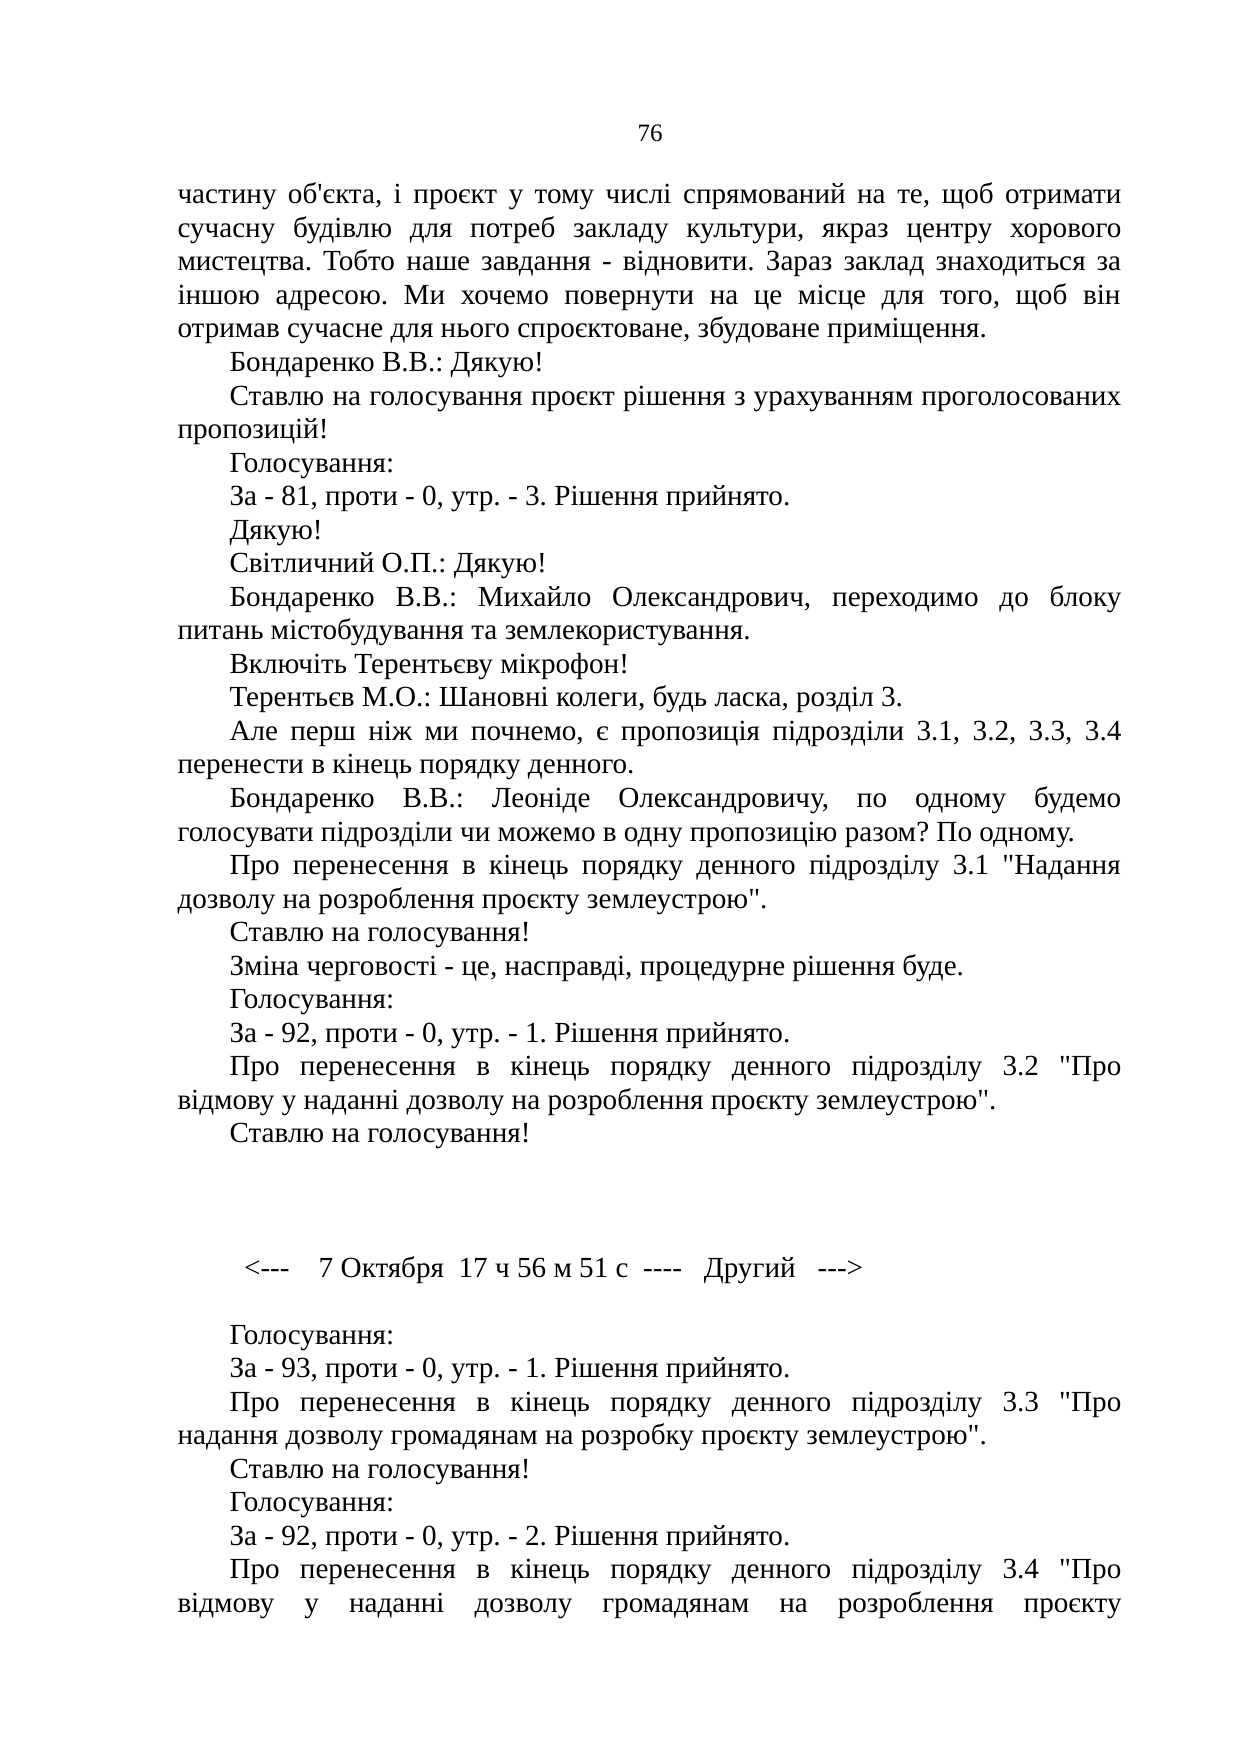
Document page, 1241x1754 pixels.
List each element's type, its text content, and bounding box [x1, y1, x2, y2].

text Ставлю на голосування! [177, 1451, 1122, 1484]
text частину об'єкта, і проєкт у тому числі спрямований на те, щоб отримати сучасну будівлю для потреб закладу культури, якраз центру хорового мистецтва. Тобто наше завдання - відновити. Зараз заклад знаходиться за іншою адресою. Ми хочемо повернути на це місце для того, щоб він отримав сучасне для нього спроєктоване, збудоване приміщення. [177, 176, 1122, 344]
text Про перенесення в кінець порядку денного підрозділу 3.2 "Про відмову у наданні дозволу на розроблення проєкту землеустрою". [177, 1048, 1122, 1116]
text Ставлю на голосування проєкт рішення з урахуванням проголосованих пропозицій! [177, 378, 1122, 445]
text Голосування: [177, 1484, 1122, 1518]
text Бондаренко В.В.: Михайло Олександрович, переходимо до блоку питань містобудування та землекористування. [177, 579, 1122, 646]
text Ставлю на голосування! [177, 914, 1122, 948]
text Бондаренко В.В.: Дякую! [177, 344, 1122, 378]
text За - 92, проти - 0, утр. - 1. Рішення прийнято. [177, 1015, 1122, 1048]
text Бондаренко В.В.: Леоніде Олександровичу, по одному будемо голосувати підрозділи чи можемо в одну пропозицію разом? По одному. [177, 780, 1122, 847]
text Про перенесення в кінець порядку денного підрозділу 3.4 "Про відмову у наданні дозволу громадянам на розроблення проєкту [177, 1552, 1122, 1619]
text Терентьєв М.О.: Шановні колеги, будь ласка, розділ 3. [177, 679, 1122, 713]
text Голосування: [177, 981, 1122, 1015]
text Але перш ніж ми почнемо, є пропозиція підрозділи 3.1, 3.2, 3.3, 3.4 перенести в кінець порядку денного. [177, 713, 1122, 780]
text За - 92, проти - 0, утр. - 2. Рішення прийнято. [177, 1518, 1122, 1552]
text Світличний О.П.: Дякую! [177, 545, 1122, 579]
text <--- 7 Октября 17 ч 56 м 51 с ---- Другий ---> [177, 1250, 1122, 1283]
text Про перенесення в кінець порядку денного підрозділу 3.3 "Про надання дозволу громадянам на розробку проєкту землеустрою". [177, 1384, 1122, 1451]
text Зміна черговості - це, насправді, процедурне рішення буде. [177, 948, 1122, 981]
text За - 93, проти - 0, утр. - 1. Рішення прийнято. [177, 1350, 1122, 1384]
text Голосування: [177, 445, 1122, 478]
text За - 81, проти - 0, утр. - 3. Рішення прийнято. [177, 478, 1122, 512]
text Дякую! [177, 512, 1122, 545]
text Ставлю на голосування! [177, 1116, 1122, 1149]
text Включіть Терентьєву мікрофон! [177, 646, 1122, 679]
text Про перенесення в кінець порядку денного підрозділу 3.1 "Надання дозволу на розроблення проєкту землеустрою". [177, 847, 1122, 914]
text Голосування: [177, 1317, 1122, 1350]
